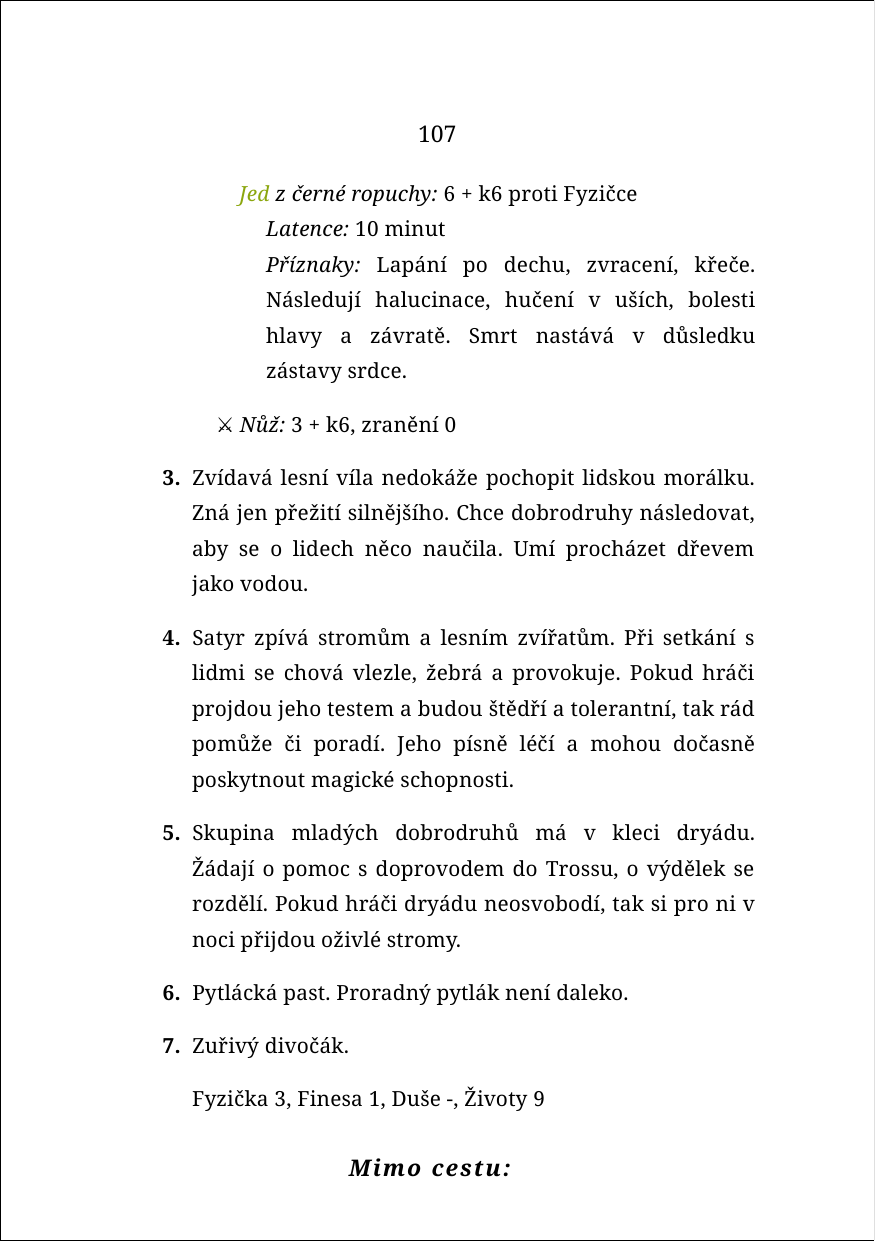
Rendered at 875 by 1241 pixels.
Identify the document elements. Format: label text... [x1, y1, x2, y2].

list Pytlácká past. Proradný pytlák není daleko. [162, 978, 756, 1006]
list Jed z černé ropuchy: 6 + k6 proti Fyzičce [186, 179, 756, 207]
list ⚔ Nůž: 3 + k6, zranění 0 [162, 410, 756, 438]
list Zuřivý divočák. [162, 1031, 756, 1059]
list Skupina mladých dobrodruhů má v kleci dryádu. Žádají o pomoc s doprovodem do Trossu, o výdělek se rozdělí. Pokud hráči dryádu neosvobodí, tak si pro ni v noci přijdou oživlé stromy. [162, 818, 756, 953]
list Satyr zpívá stromům a lesním zvířatům. Při setkání s lidmi se chová vlezle, žebrá a provokuje. Pokud hráči projdou jeho testem a budou štědří a tolerantní, tak rád pomůže či poradí. Jeho písně léčí a mohou dočasně poskytnout magické schopnosti. [162, 623, 756, 793]
list Zvídavá lesní víla nedokáže pochopit lidskou morálku. Zná jen přežití silnějšího. Chce dobrodruhy následovat, aby se o lidech něco naučila. Umí procházet dřevem jako vodou. [162, 463, 756, 598]
list Fyzička 3, Finesa 1, Duše -, Životy 9 [162, 1084, 756, 1113]
list Latence: 10 minut [213, 214, 756, 243]
list Příznaky: Lapání po dechu, zvracení, křeče. Následují halucinace, hučení v uších, bolesti hlavy a závratě. Smrt nastává v důsledku zástavy srdce. [213, 250, 756, 385]
